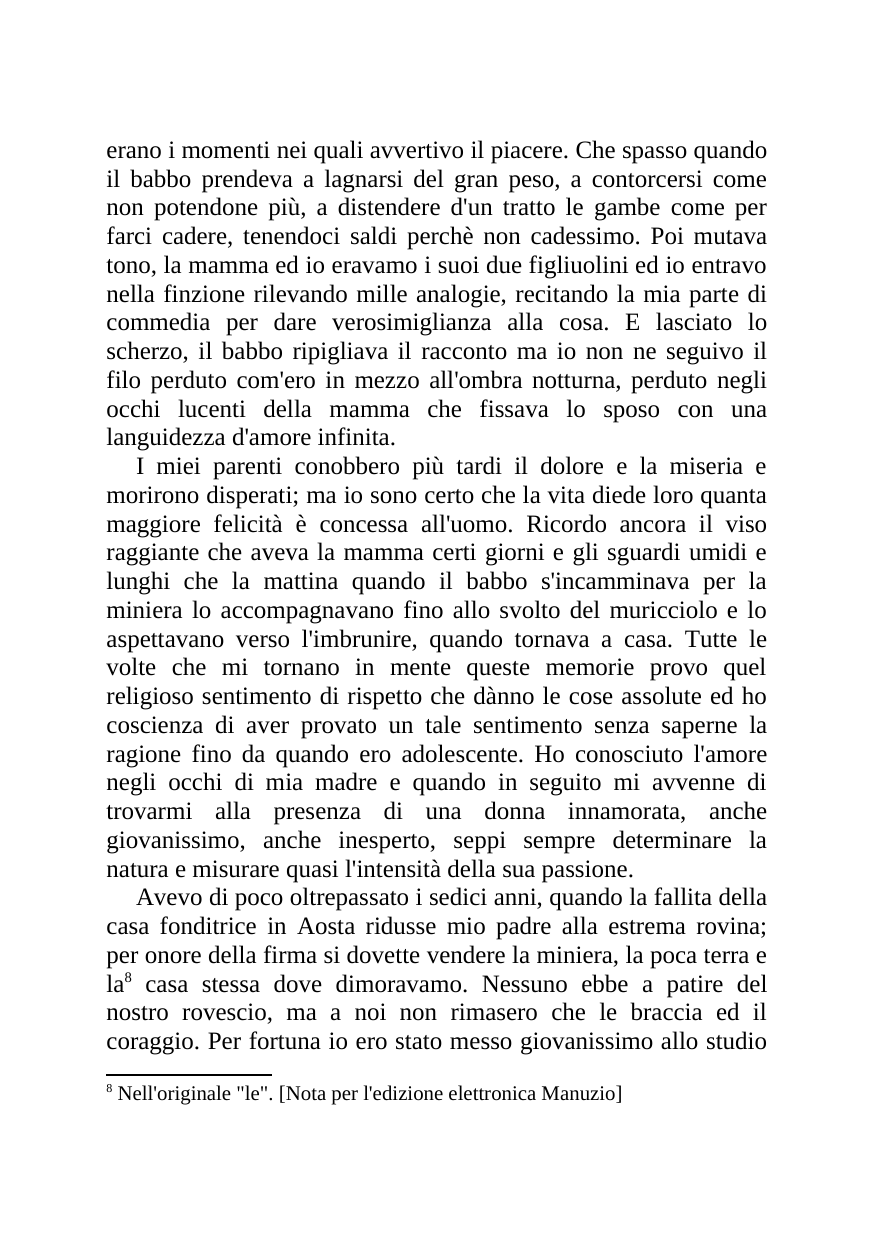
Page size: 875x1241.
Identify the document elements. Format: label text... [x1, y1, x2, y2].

text Avevo di poco oltrepassato i sedici anni, quando la fallita della casa fonditrice in Aosta ridusse mio padre alla estrema rovina; per onore della firma si dovette vendere la miniera, la poca terra e la casa stessa dove dimoravamo. Nessuno ebbe a patire del nostro rovescio, ma a noi non rimasero che le braccia ed il coraggio. Per fortuna io ero stato messo giovanissimo allo studio [106, 882, 768, 1055]
text erano i momenti nei quali avvertivo il piacere. Che spasso quando il babbo prendeva a lagnarsi del gran peso, a contorcersi come non potendone più, a distendere d'un tratto le gambe come per farci cadere, tenendoci saldi perchè non cadessimo. Poi mutava tono, la mamma ed io eravamo i suoi due figliuolini ed io entravo nella finzione rilevando mille analogie, recitando la mia parte di commedia per dare verosimiglianza alla cosa. E lasciato lo scherzo, il babbo ripigliava il racconto ma io non ne seguivo il filo perduto com'ero in mezzo all'ombra notturna, perduto negli occhi lucenti della mamma che fissava lo sposo con una languidezza d'amore infinita. [106, 135, 768, 451]
text I miei parenti conobbero più tardi il dolore e la miseria e morirono disperati; ma io sono certo che la vita diede loro quanta maggiore felicità è concessa all'uomo. Ricordo ancora il viso raggiante che aveva la mamma certi giorni e gli sguardi umidi e lunghi che la mattina quando il babbo s'incamminava per la miniera lo accompagnavano fino allo svolto del muricciolo e lo aspettavano verso l'imbrunire, quando tornava a casa. Tutte le volte che mi tornano in mente queste memorie provo quel religioso sentimento di rispetto che dànno le cose assolute ed ho coscienza di aver provato un tale sentimento senza saperne la ragione fino da quando ero adolescente. Ho conosciuto l'amore negli occhi di mia madre e quando in seguito mi avvenne di trovarmi alla presenza di una donna innamorata, anche giovanissimo, anche inesperto, seppi sempre determinare la natura e misurare quasi l'intensità della sua passione. [106, 451, 768, 882]
text Nell'originale "le". [Nota per l'edizione elettronica Manuzio] [106, 1081, 768, 1105]
